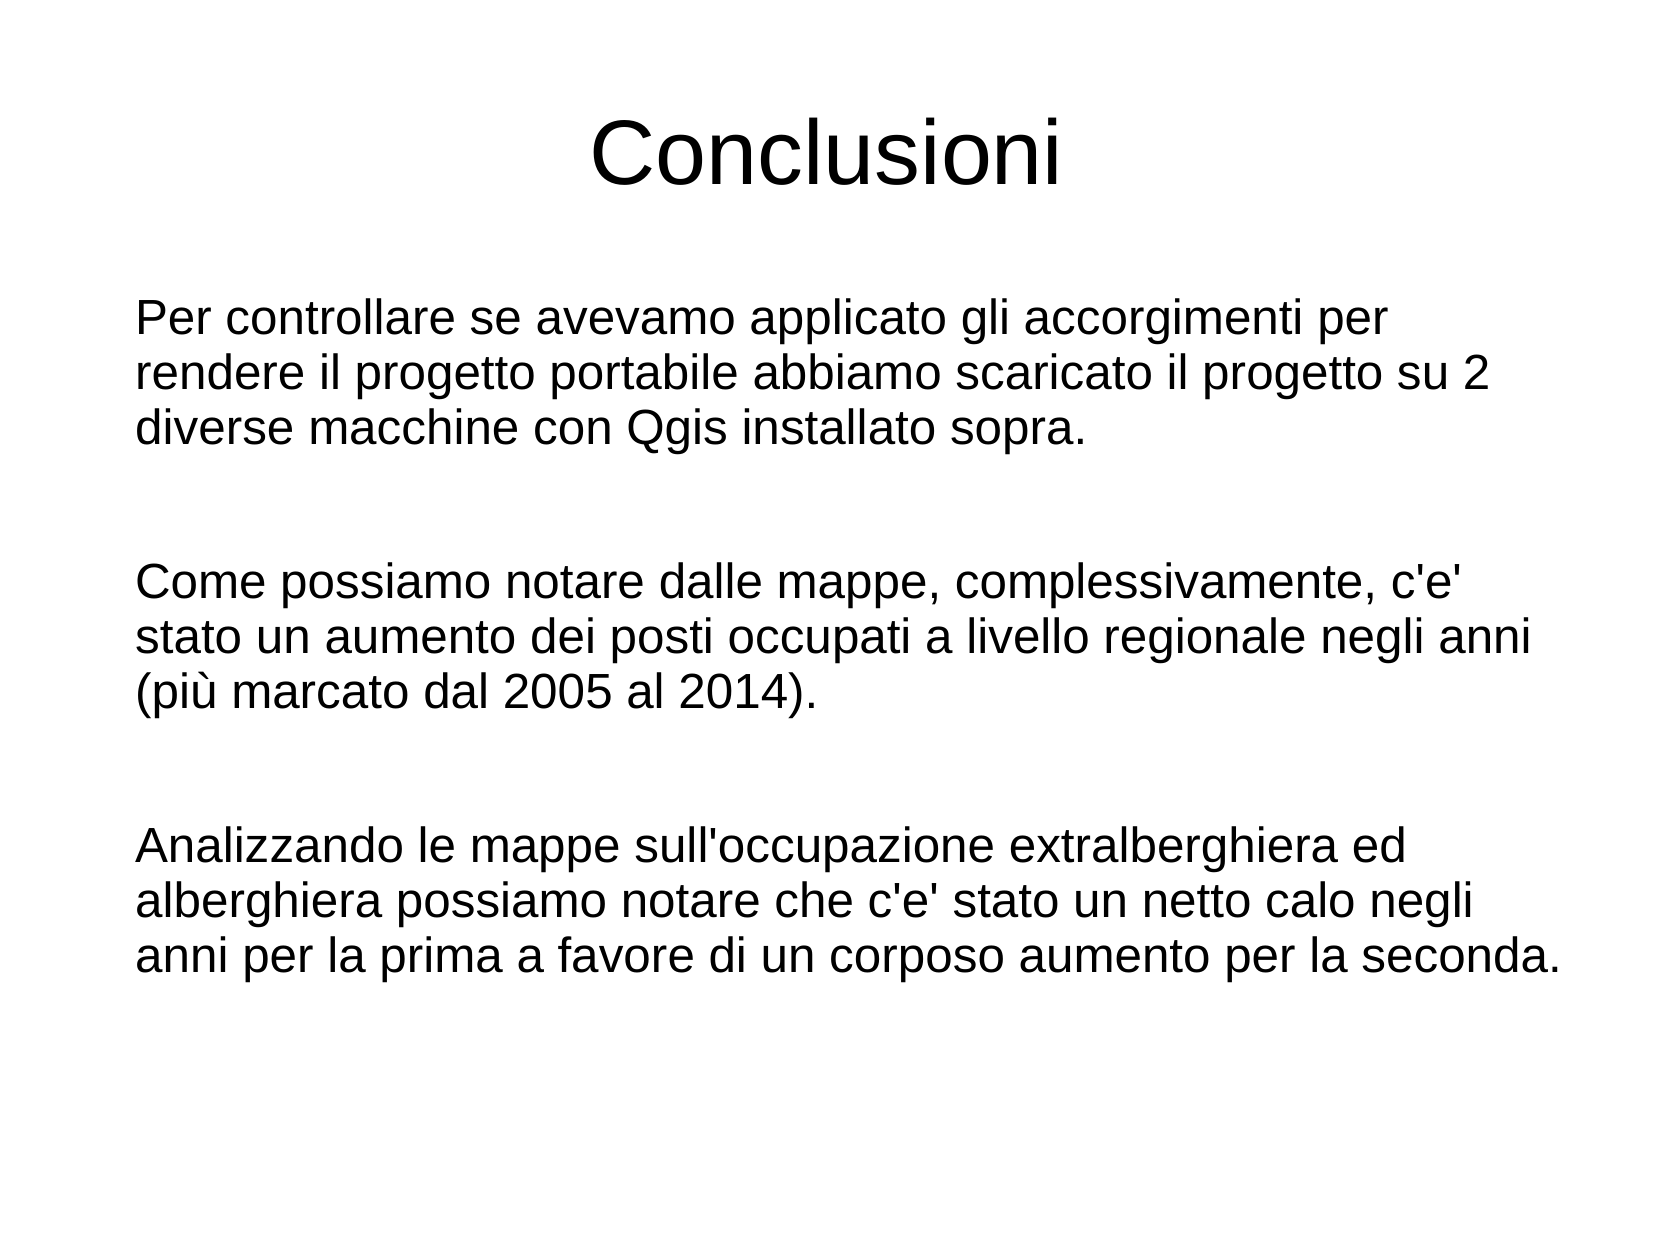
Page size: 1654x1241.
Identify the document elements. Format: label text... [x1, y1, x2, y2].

list Per controllare se avevamo applicato gli accorgimenti per rendere il progetto portabile abbiamo scaricato il progetto su 2 diverse macchine con Qgis installato sopra. Come possiamo notare dalle mappe, complessivamente, c'e' stato un aumento dei posti occupati a livello regionale negli anni (più marcato dal 2005 al 2014). Analizzando le mappe sull'occupazione extralberghiera ed alberghiera possiamo notare che c'e' stato un netto calo negli anni per la prima a favore di un corposo aumento per la seconda. [82, 290, 1571, 1010]
title Conclusioni [82, 49, 1571, 257]
